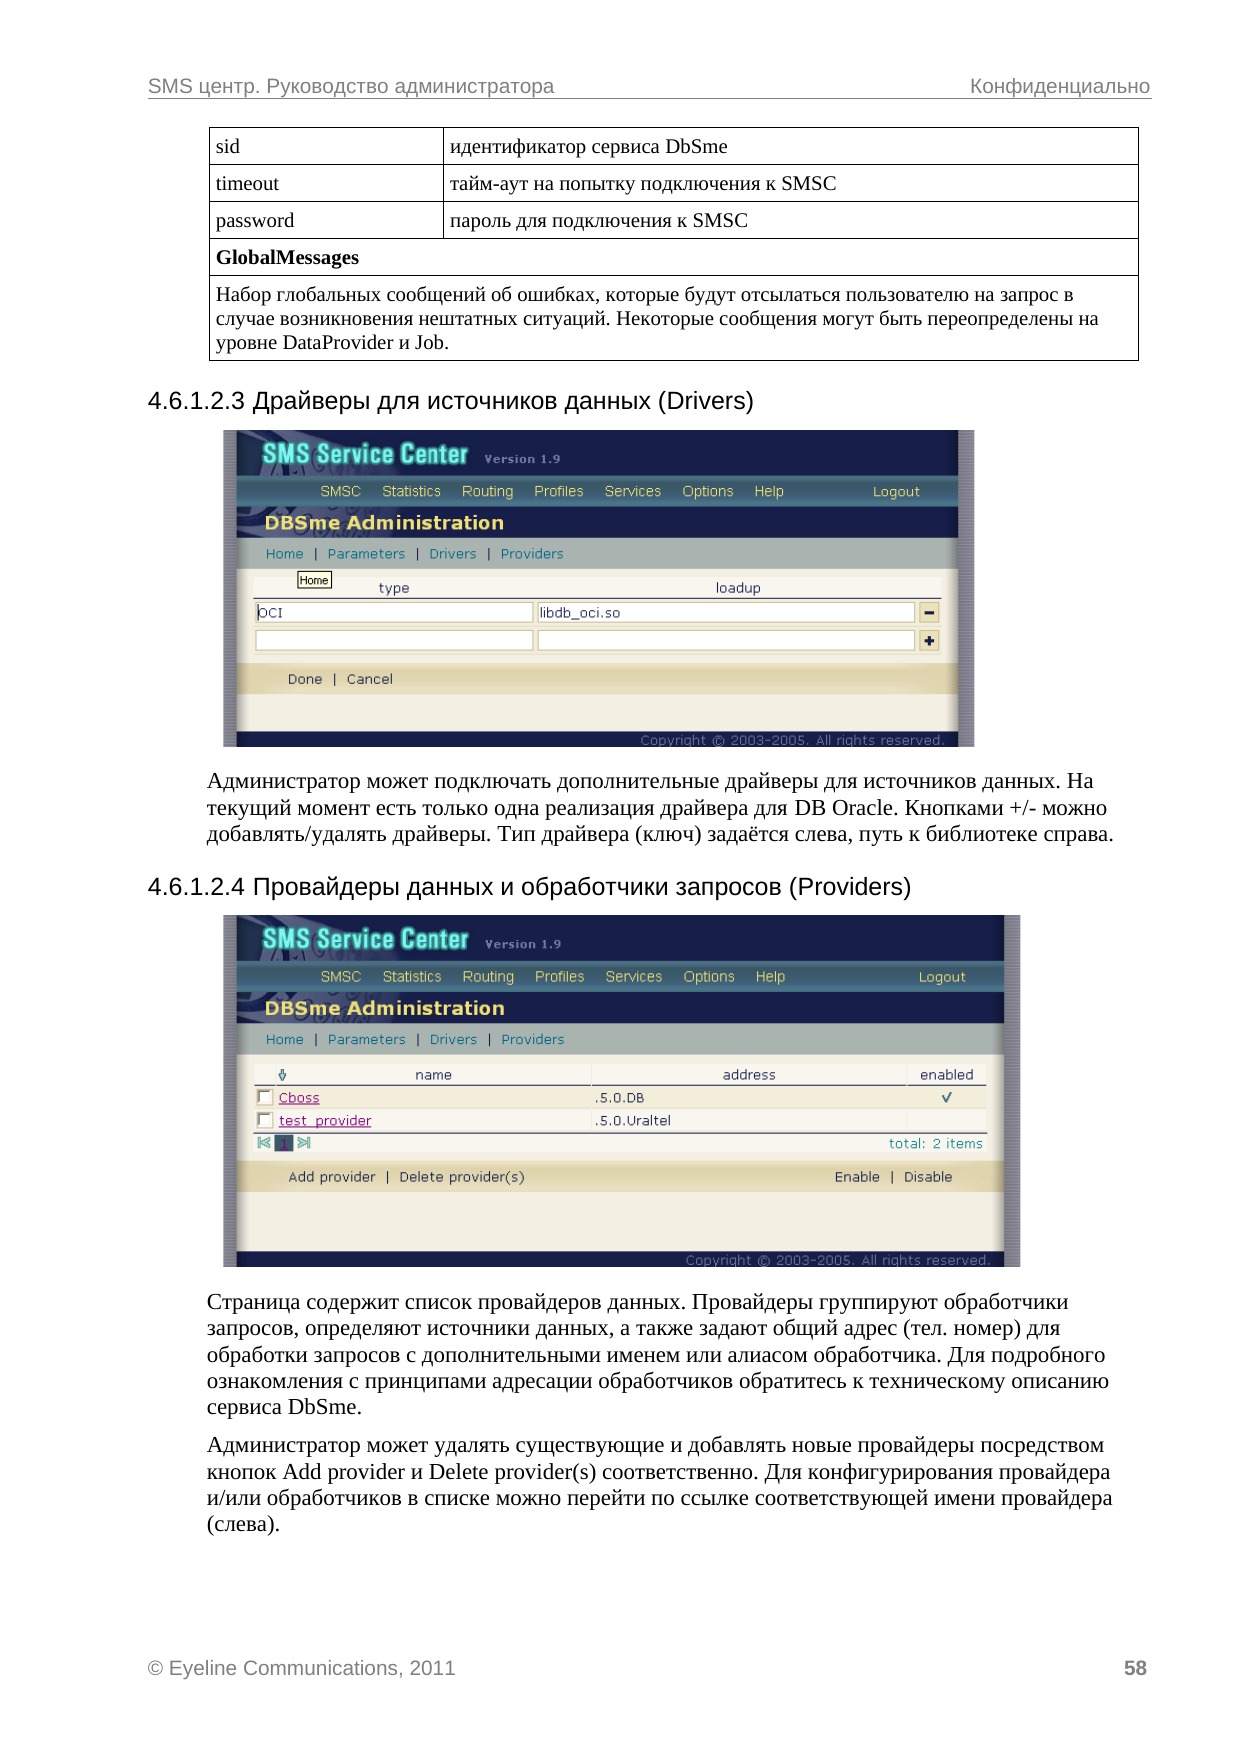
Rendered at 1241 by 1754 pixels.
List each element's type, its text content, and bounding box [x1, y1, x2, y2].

subtitle Провайдеры данных и обработчики запросов (Providers) [148, 871, 1152, 900]
subtitle Драйверы для источников данных (Drivers) [148, 386, 1152, 415]
table_cell тайм-аут на попытку подключения к SMSC [444, 165, 1138, 201]
table_cell timeout [210, 165, 443, 201]
table_cell пароль для подключения к SMSC [444, 202, 1138, 238]
table_cell Набор глобальных сообщений об ошибках, которые будут отсылаться пользователю на запрос в случае возникновения нештатных ситуаций. Некоторые сообщения могут быть переопределены на уровне DataProvider и Job. [210, 276, 1138, 360]
text Администратор может подключать дополнительные драйверы для источников данных. На текущий момент есть только одна реализация драйвера для DB Oracle. Кнопками +/- можно добавлять/удалять драйверы. Тип драйвера (ключ) задаётся слева, путь к библиотеке справа. [207, 767, 1152, 846]
text Страница содержит список провайдеров данных. Провайдеры группируют обработчики запросов, определяют источники данных, а также задают общий адрес (тел. номер) для обработки запросов с дополнительными именем или алиасом обработчика. Для подробного ознакомления с принципами адресации обработчиков обратитесь к техническому описанию сервиса DbSme. [207, 1288, 1152, 1420]
picture [223, 915, 1021, 1267]
table_cell password [210, 202, 443, 238]
table_cell sid [210, 128, 443, 164]
picture [223, 430, 975, 747]
table_cell GlobalMessages [210, 239, 1138, 275]
text Администратор может удалять существующие и добавлять новые провайдеры посредством кнопок Add provider и Delete provider(s) соответственно. Для конфигурирования провайдера и/или обработчиков в списке можно перейти по ссылке соответствующей имени провайдера (слева). [207, 1431, 1152, 1537]
table_cell идентификатор сервиса DbSme [444, 128, 1138, 164]
